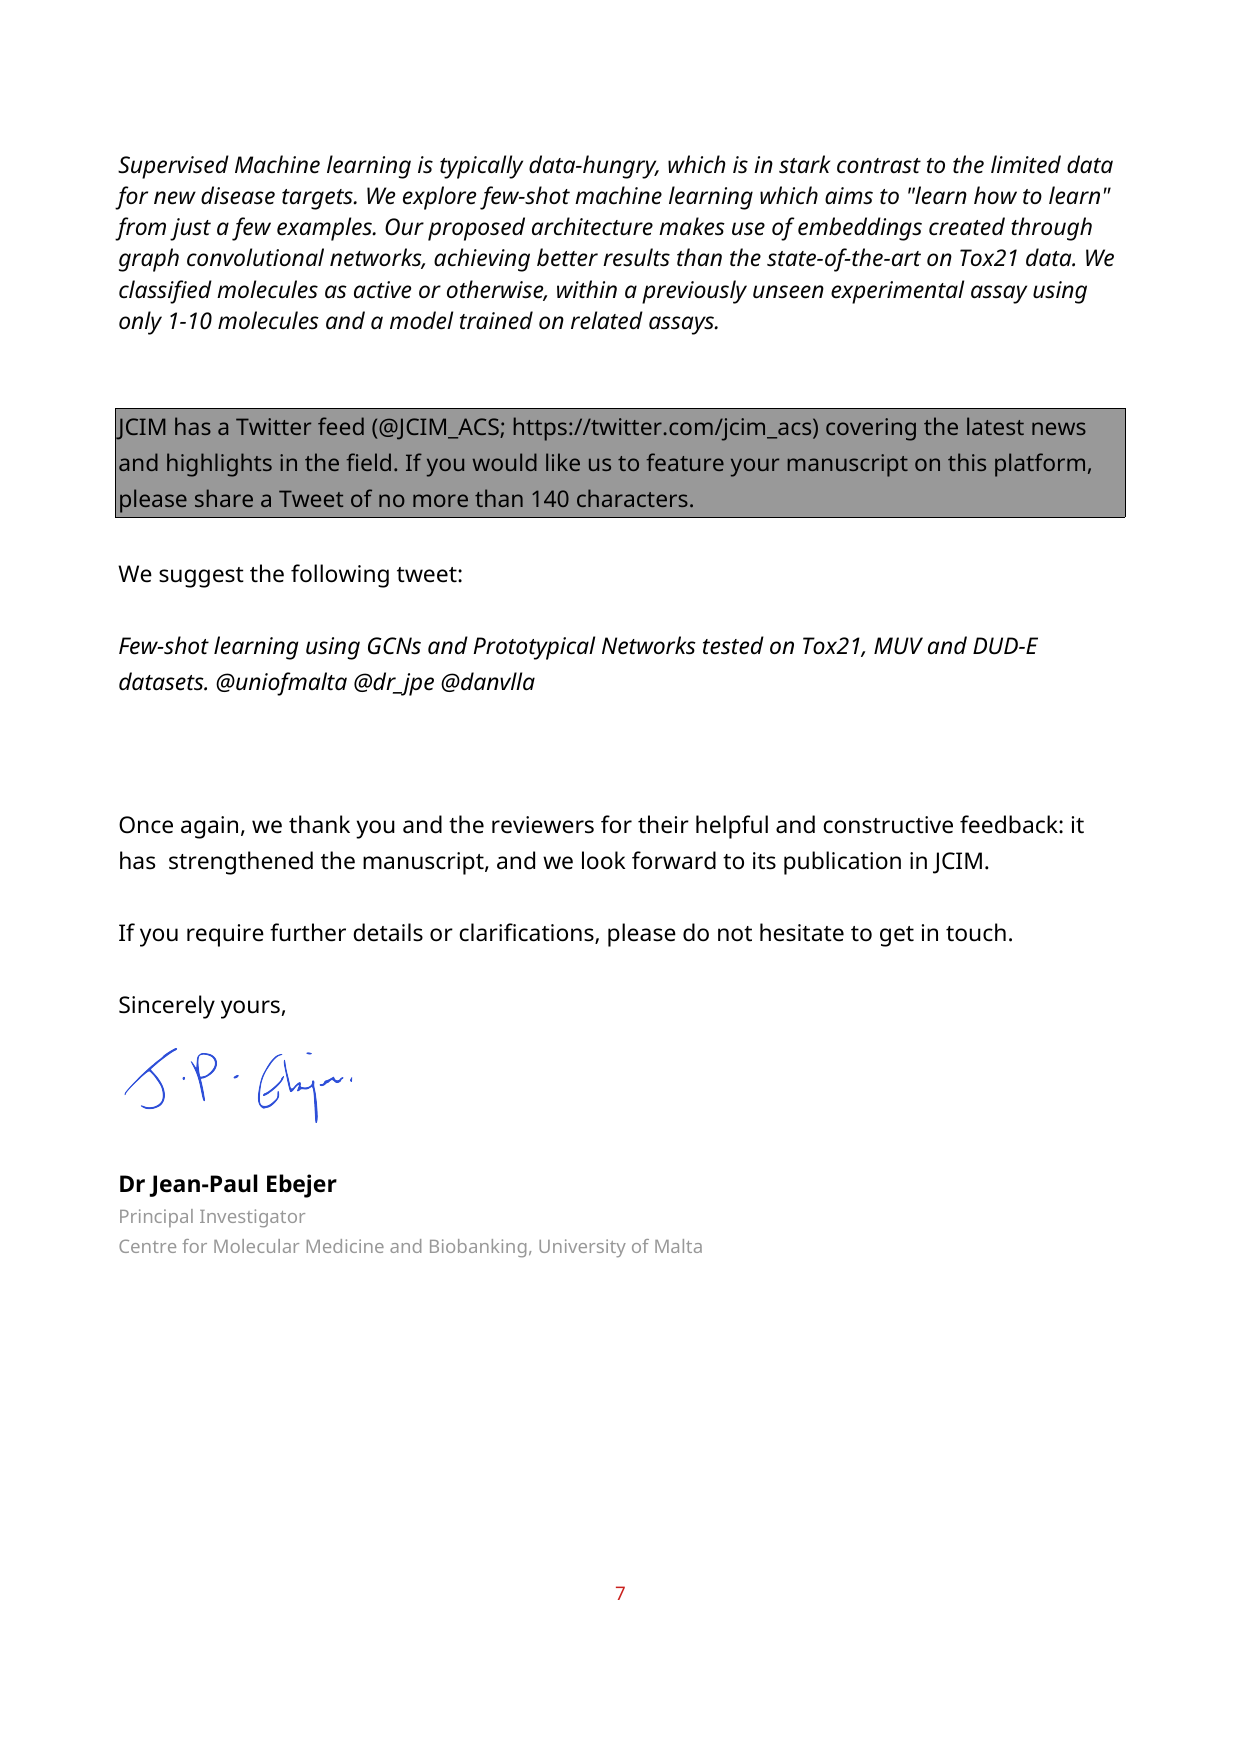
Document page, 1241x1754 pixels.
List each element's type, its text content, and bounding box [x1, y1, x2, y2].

text Centre for Molecular Medicine and Biobanking, University of Malta [118, 1233, 1122, 1258]
text JCIM has a Twitter feed (@JCIM_ACS; https://twitter.com/jcim_acs) covering the latest news and highlights in the field. If you would like us to feature your manuscript on this platform, please share a Tweet of no more than 140 characters. [116, 409, 1125, 517]
text Few-shot learning using GCNs and Prototypical Networks tested on Tox21, MUV and DUD-E datasets. @uniofmalta @dr_jpe @danvlla [118, 630, 1122, 697]
text Supervised Machine learning is typically data-hungry, which is in stark contrast to the limited data for new disease targets. We explore few-shot machine learning which aims to "learn how to learn" from just a few examples. Our proposed architecture makes use of embeddings created through graph convolutional networks, achieving better results than the state-of-the-art on Tox21 data. We classified molecules as active or otherwise, within a previously unseen experimental assay using only 1-10 molecules and a model trained on related assays. [118, 149, 1122, 336]
text Once again, we thank you and the reviewers for their helpful and constructive feedback: it has strengthened the manuscript, and we look forward to its publication in JCIM. [118, 809, 1122, 877]
text Dr Jean-Paul Ebejer [118, 1168, 1122, 1199]
text Principal Investigator [118, 1204, 1122, 1229]
text If you require further details or clarifications, please do not hesitate to get in touch. [118, 917, 1122, 948]
text We suggest the following tweet: [118, 558, 1122, 589]
picture [124, 1048, 353, 1123]
text Sincerely yours, [118, 989, 1122, 1020]
